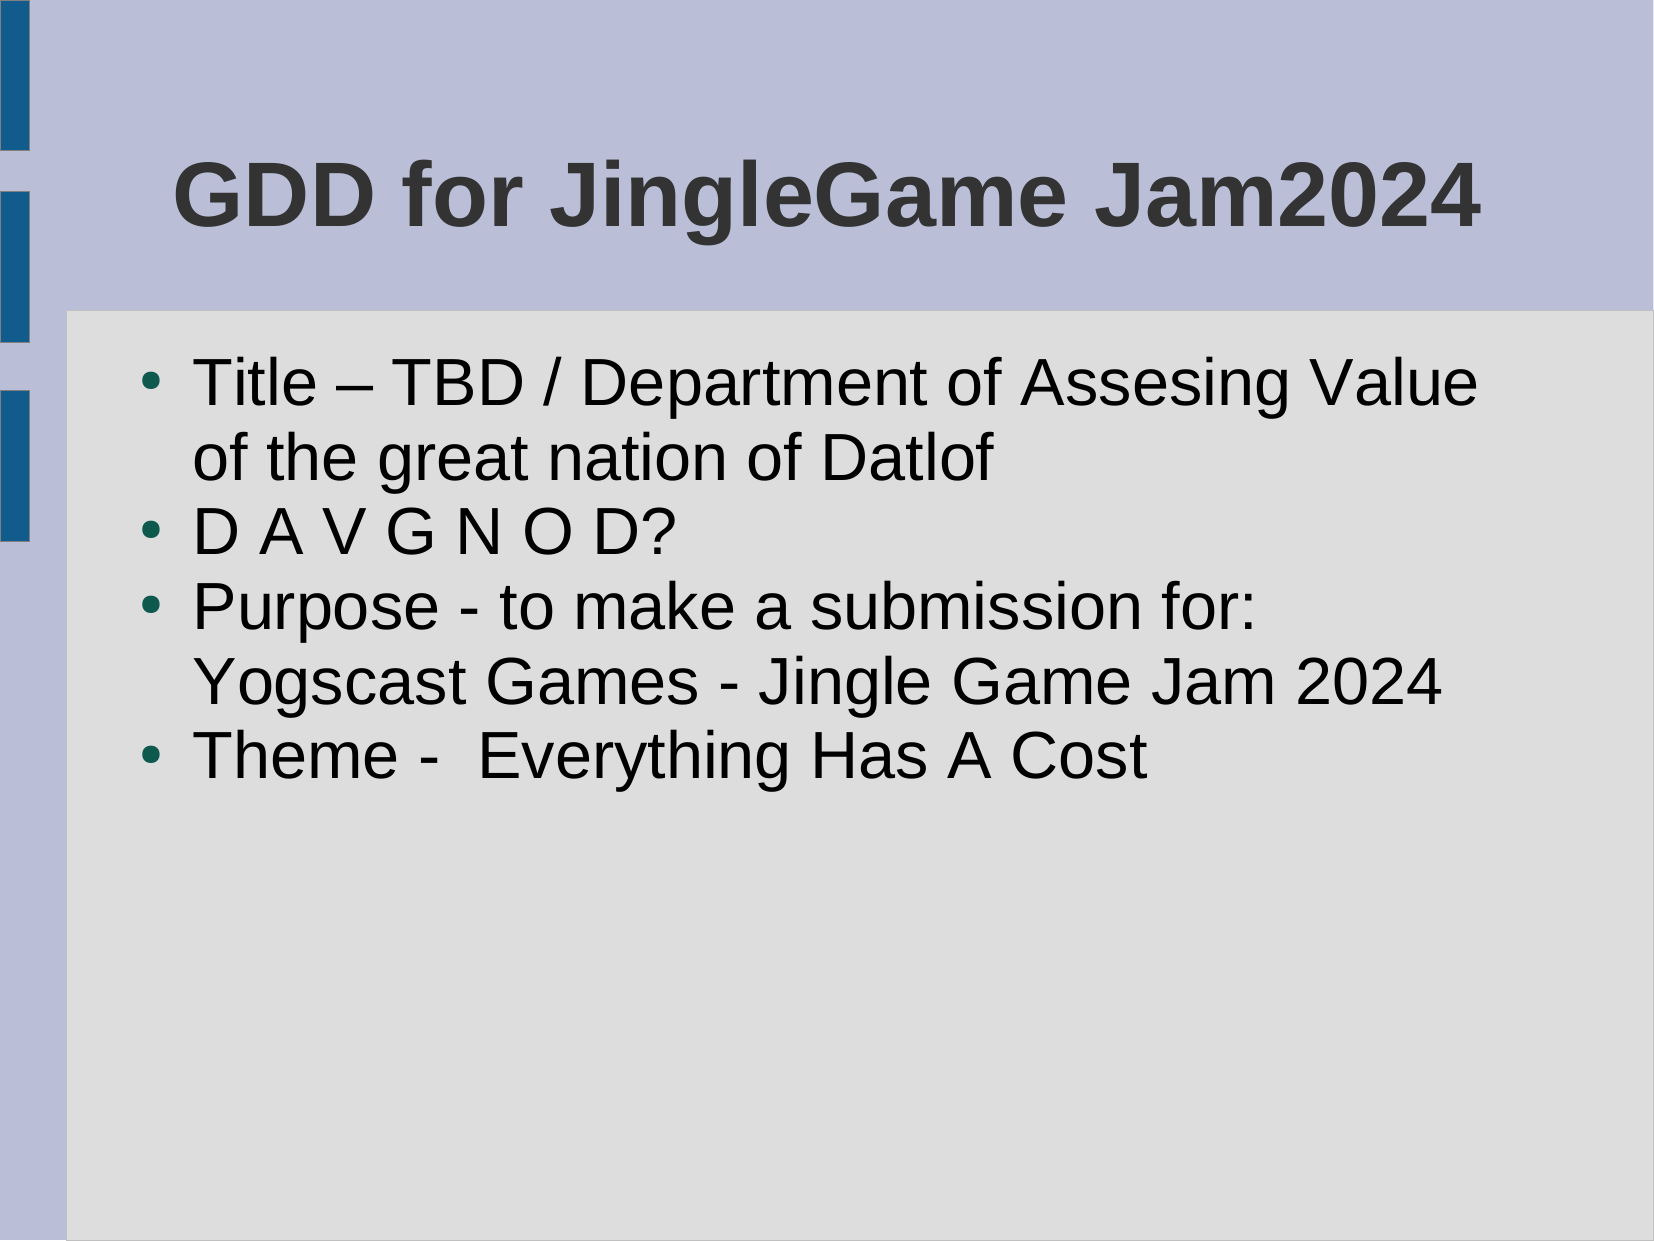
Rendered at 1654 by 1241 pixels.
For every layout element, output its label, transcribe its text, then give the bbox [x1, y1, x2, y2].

title GDD for JingleGame Jam2024 [121, 91, 1534, 299]
list Title – TBD / Department of Assesing Value of the great nation of Datlof D A V G N O D? Purpose - to make a submission for: Yogscast Games - Jingle Game Jam 2024 Theme - Everything Has A Cost [121, 344, 1534, 1127]
